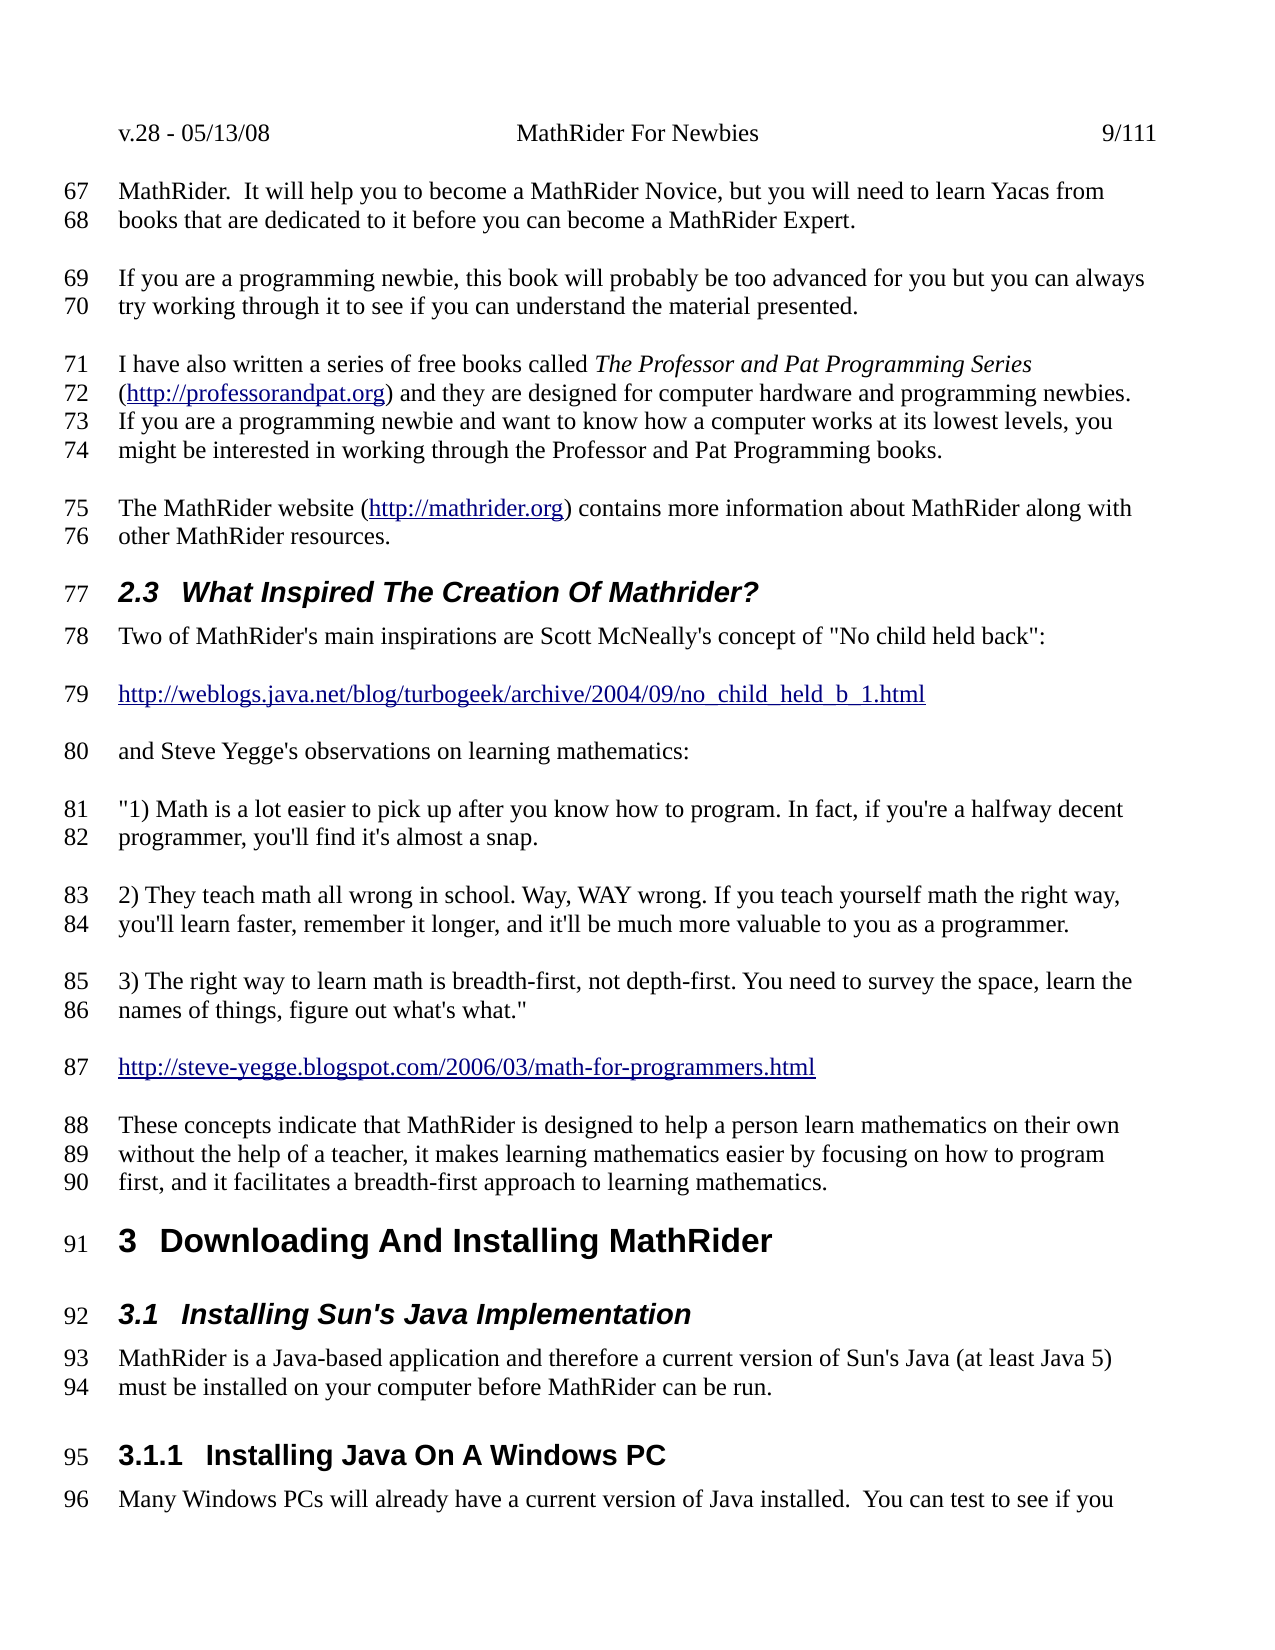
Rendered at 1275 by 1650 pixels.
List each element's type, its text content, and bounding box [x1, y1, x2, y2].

text Two of MathRider's main inspirations are Scott McNeally's concept of "No child held back": [118, 621, 1157, 650]
text Many Windows PCs will already have a current version of Java installed. You can test to see if you [118, 1484, 1157, 1513]
text If you are a programming newbie, this book will probably be too advanced for you but you can always try working through it to see if you can understand the material presented. [118, 263, 1157, 320]
text These concepts indicate that MathRider is designed to help a person learn mathematics on their own without the help of a teacher, it makes learning mathematics easier by focusing on how to program first, and it facilitates a breadth-first approach to learning mathematics. [118, 1110, 1157, 1196]
text I have also written a series of free books called The Professor and Pat Programming Series (http://professorandpat.org) and they are designed for computer hardware and programming newbies. If you are a programming newbie and want to know how a computer works at its lowest levels, you might be interested in working through the Professor and Pat Programming books. [118, 349, 1157, 464]
text MathRider. It will help you to become a MathRider Novice, but you will need to learn Yacas from books that are dedicated to it before you can become a MathRider Expert. [118, 176, 1157, 234]
text and Steve Yegge's observations on learning mathematics: "1) Math is a lot easier to pick up after you know how to program. In fact, if you're a halfway decent programmer, you'll find it's almost a snap. 2) They teach math all wrong in school. Way, WAY wrong. If you teach yourself math the right way, you'll learn faster, remember it longer, and it'll be much more valuable to you as a programmer. [118, 736, 1157, 937]
subtitle Downloading And Installing MathRider [118, 1221, 1157, 1260]
text The MathRider website (http://mathrider.org) contains more information about MathRider along with other MathRider resources. [118, 493, 1157, 550]
subtitle What Inspired The Creation Of Mathrider? [118, 575, 1157, 609]
text http://weblogs.java.net/blog/turbogeek/archive/2004/09/no_child_held_b_1.html [118, 650, 1157, 707]
subtitle Installing Java On A Windows PC [118, 1438, 1157, 1472]
text MathRider is a Java-based application and therefore a current version of Sun's Java (at least Java 5) must be installed on your computer before MathRider can be run. [118, 1343, 1157, 1401]
text 3) The right way to learn math is breadth-first, not depth-first. You need to survey the space, learn the names of things, figure out what's what." http://steve-yegge.blogspot.com/2006/03/math-for-programmers.html [118, 966, 1157, 1081]
subtitle Installing Sun's Java Implementation [118, 1297, 1157, 1331]
